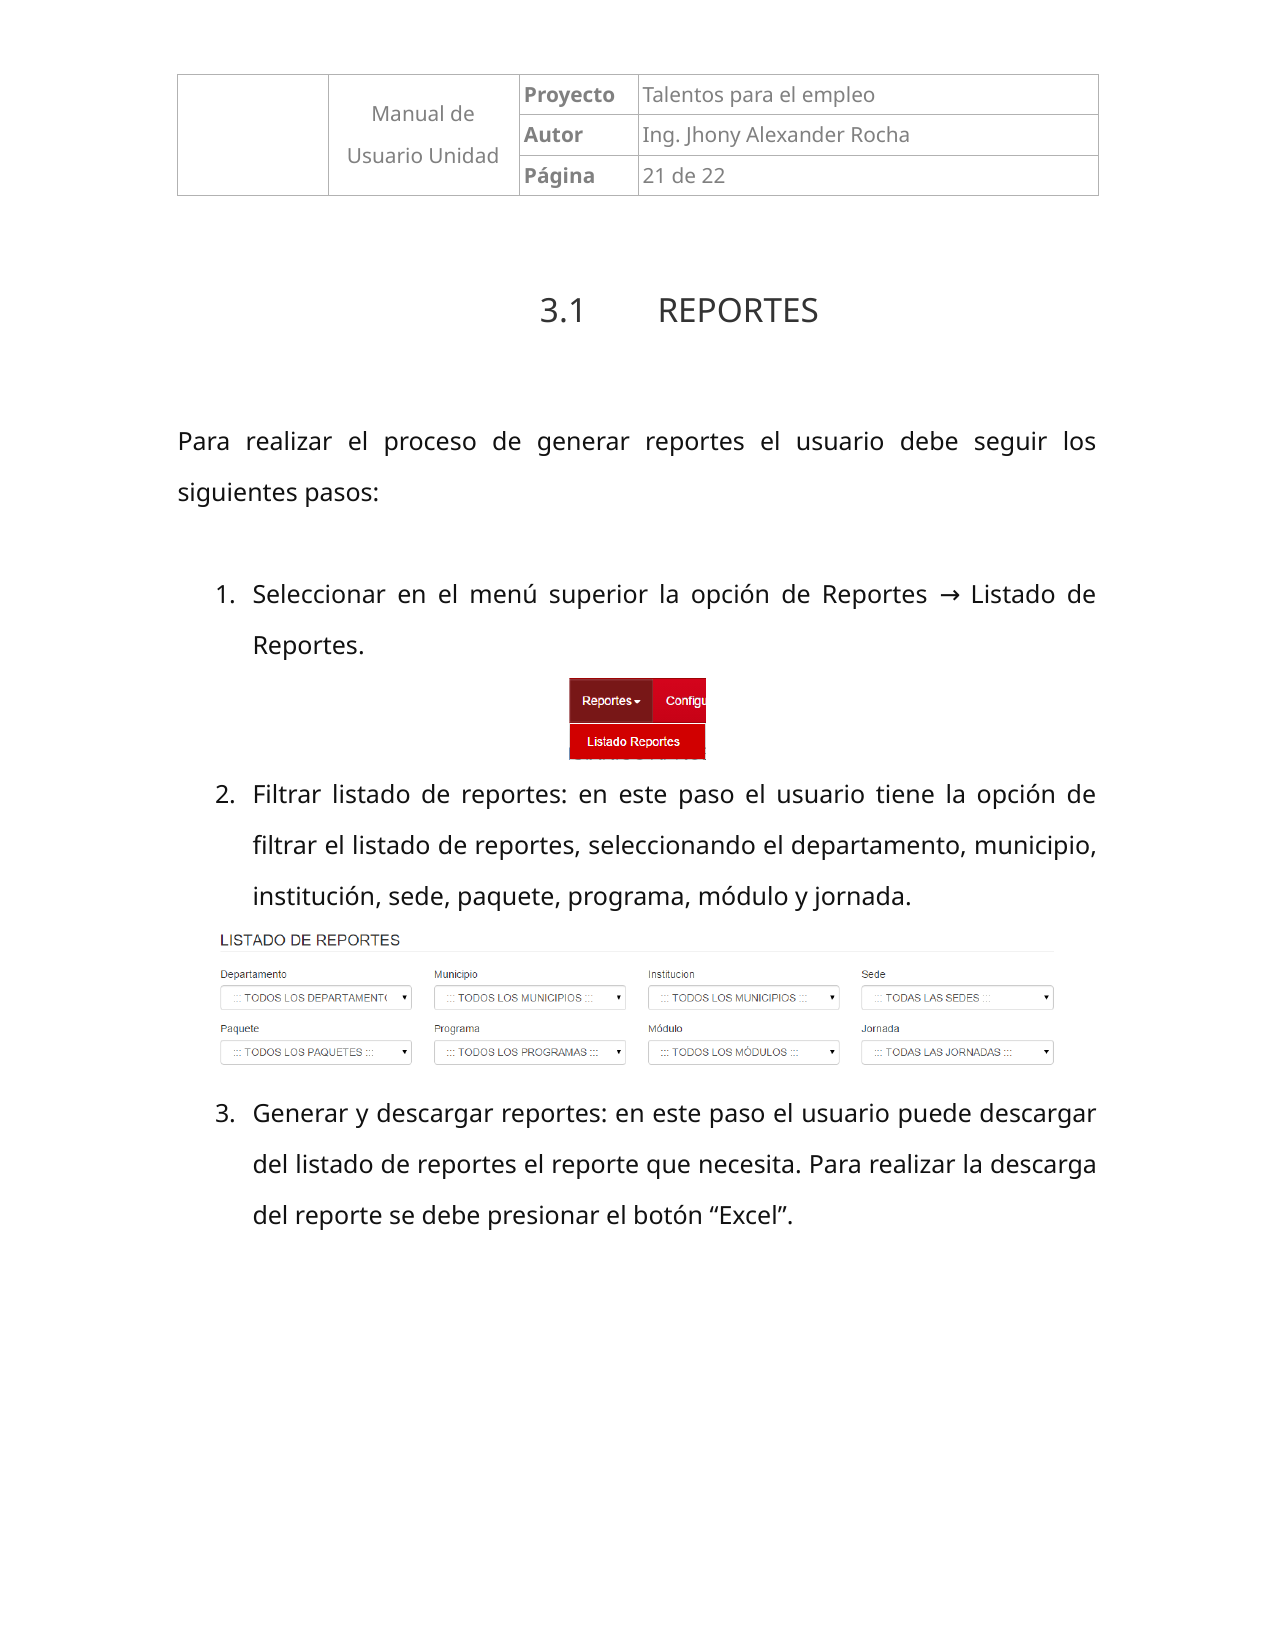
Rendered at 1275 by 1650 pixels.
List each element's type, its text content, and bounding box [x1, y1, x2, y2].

picture [215, 929, 1060, 1079]
list Seleccionar en el menú superior la opción de Reportes → Listado de Reportes. [215, 576, 1098, 661]
text Para realizar el proceso de generar reportes el usuario debe seguir los siguientes pasos: [177, 423, 1098, 508]
picture [569, 678, 706, 760]
subtitle Reportes [252, 287, 1098, 332]
list Generar y descargar reportes: en este paso el usuario puede descargar del listado de reportes el reporte que necesita. Para realizar la descarga del reporte se debe presionar el botón “Excel”. [215, 929, 1098, 1232]
list Filtrar listado de reportes: en este paso el usuario tiene la opción de filtrar el listado de reportes, seleccionando el departamento, municipio, institución, sede, paquete, programa, módulo y jornada. [215, 678, 1098, 913]
